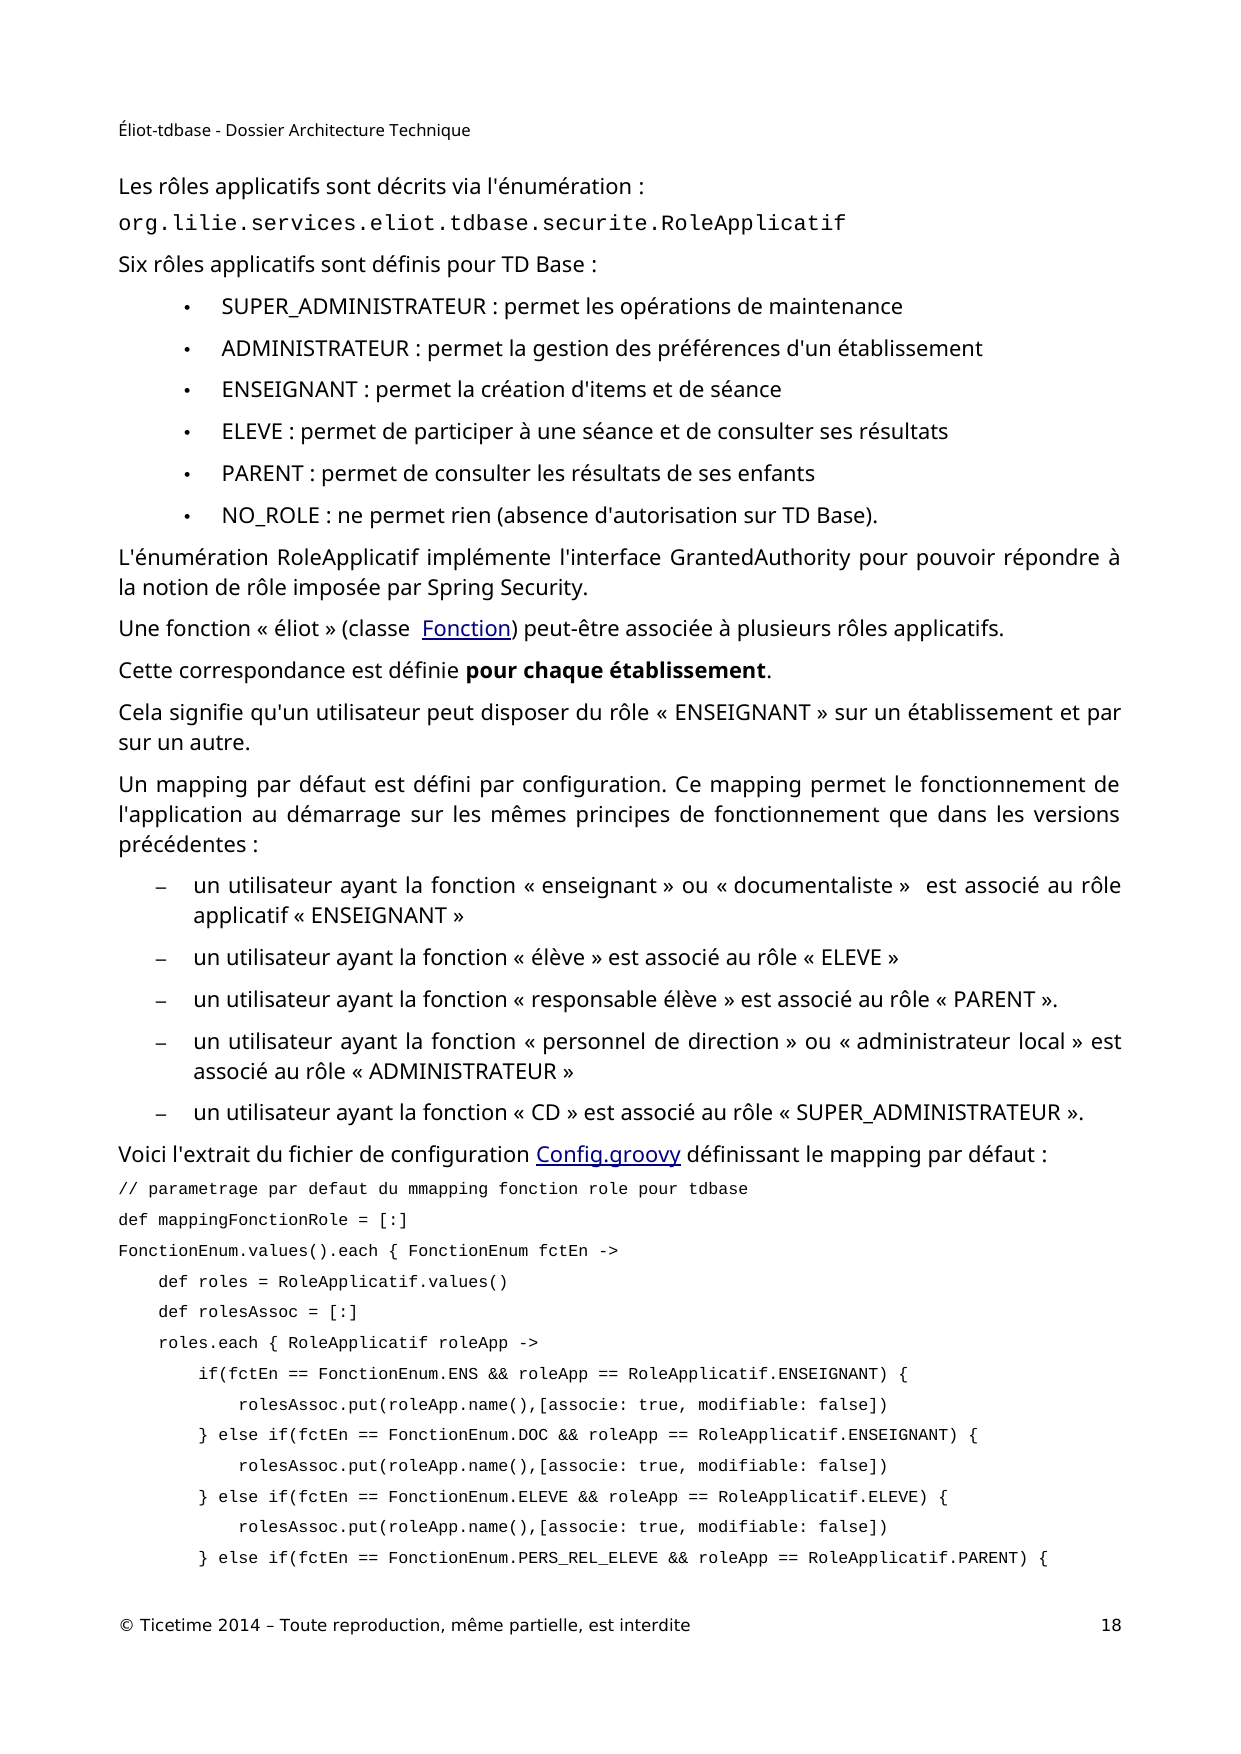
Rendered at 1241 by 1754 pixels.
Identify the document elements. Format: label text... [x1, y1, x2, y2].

list un utilisateur ayant la fonction « élève » est associé au rôle « ELEVE » [156, 942, 1122, 972]
text } else if(fctEn == FonctionEnum.ELEVE && roleApp == RoleApplicatif.ELEVE) { [118, 1488, 1122, 1507]
text def roles = RoleApplicatif.values() [118, 1273, 1122, 1292]
text Six rôles applicatifs sont définis pour TD Base : [118, 249, 1122, 279]
text Un mapping par défaut est défini par configuration. Ce mapping permet le fonctionnement de l'application au démarrage sur les mêmes principes de fonctionnement que dans les versions précédentes : [118, 768, 1122, 858]
text Voici l'extrait du fichier de configuration Config.groovy définissant le mapping par défaut : [118, 1139, 1122, 1169]
list un utilisateur ayant la fonction « CD » est associé au rôle « SUPER_ADMINISTRATEUR ». [156, 1097, 1122, 1127]
list un utilisateur ayant la fonction « enseignant » ou « documentaliste » est associé au rôle applicatif « ENSEIGNANT » [156, 870, 1122, 930]
text org.lilie.services.eliot.tdbase.securite.RoleApplicatif [118, 212, 1122, 237]
text rolesAssoc.put(roleApp.name(),[associe: true, modifiable: false]) [118, 1396, 1122, 1415]
text roles.each { RoleApplicatif roleApp -> [118, 1334, 1122, 1353]
text } else if(fctEn == FonctionEnum.PERS_REL_ELEVE && roleApp == RoleApplicatif.PARENT) { [118, 1549, 1122, 1568]
text FonctionEnum.values().each { FonctionEnum fctEn -> [118, 1242, 1122, 1261]
text L'énumération RoleApplicatif implémente l'interface GrantedAuthority pour pouvoir répondre à la notion de rôle imposée par Spring Security. [118, 541, 1122, 601]
list NO_ROLE : ne permet rien (absence d'autorisation sur TD Base). [184, 499, 1122, 529]
text rolesAssoc.put(roleApp.name(),[associe: true, modifiable: false]) [118, 1519, 1122, 1538]
text Une fonction « éliot » (classe Fonction) peut-être associée à plusieurs rôles applicatifs. [118, 613, 1122, 643]
list ENSEIGNANT : permet la création d'items et de séance [184, 374, 1122, 404]
list un utilisateur ayant la fonction « responsable élève » est associé au rôle « PARENT ». [156, 984, 1122, 1014]
list ADMINISTRATEUR : permet la gestion des préférences d'un établissement [184, 332, 1122, 362]
text if(fctEn == FonctionEnum.ENS && roleApp == RoleApplicatif.ENSEIGNANT) { [118, 1365, 1122, 1384]
text Cette correspondance est définie pour chaque établissement. [118, 655, 1122, 685]
list ELEVE : permet de participer à une séance et de consulter ses résultats [184, 416, 1122, 446]
text Les rôles applicatifs sont décrits via l'énumération : [118, 171, 1122, 201]
list PARENT : permet de consulter les résultats de ses enfants [184, 458, 1122, 488]
text rolesAssoc.put(roleApp.name(),[associe: true, modifiable: false]) [118, 1457, 1122, 1476]
list SUPER_ADMINISTRATEUR : permet les opérations de maintenance [184, 291, 1122, 321]
text def rolesAssoc = [:] [118, 1304, 1122, 1323]
text def mappingFonctionRole = [:] [118, 1212, 1122, 1231]
list un utilisateur ayant la fonction « personnel de direction » ou « administrateur local » est associé au rôle « ADMINISTRATEUR » [156, 1026, 1122, 1086]
text Cela signifie qu'un utilisateur peut disposer du rôle « ENSEIGNANT » sur un établissement et par sur un autre. [118, 697, 1122, 757]
text // parametrage par defaut du mmapping fonction role pour tdbase [118, 1181, 1122, 1200]
text } else if(fctEn == FonctionEnum.DOC && roleApp == RoleApplicatif.ENSEIGNANT) { [118, 1427, 1122, 1446]
